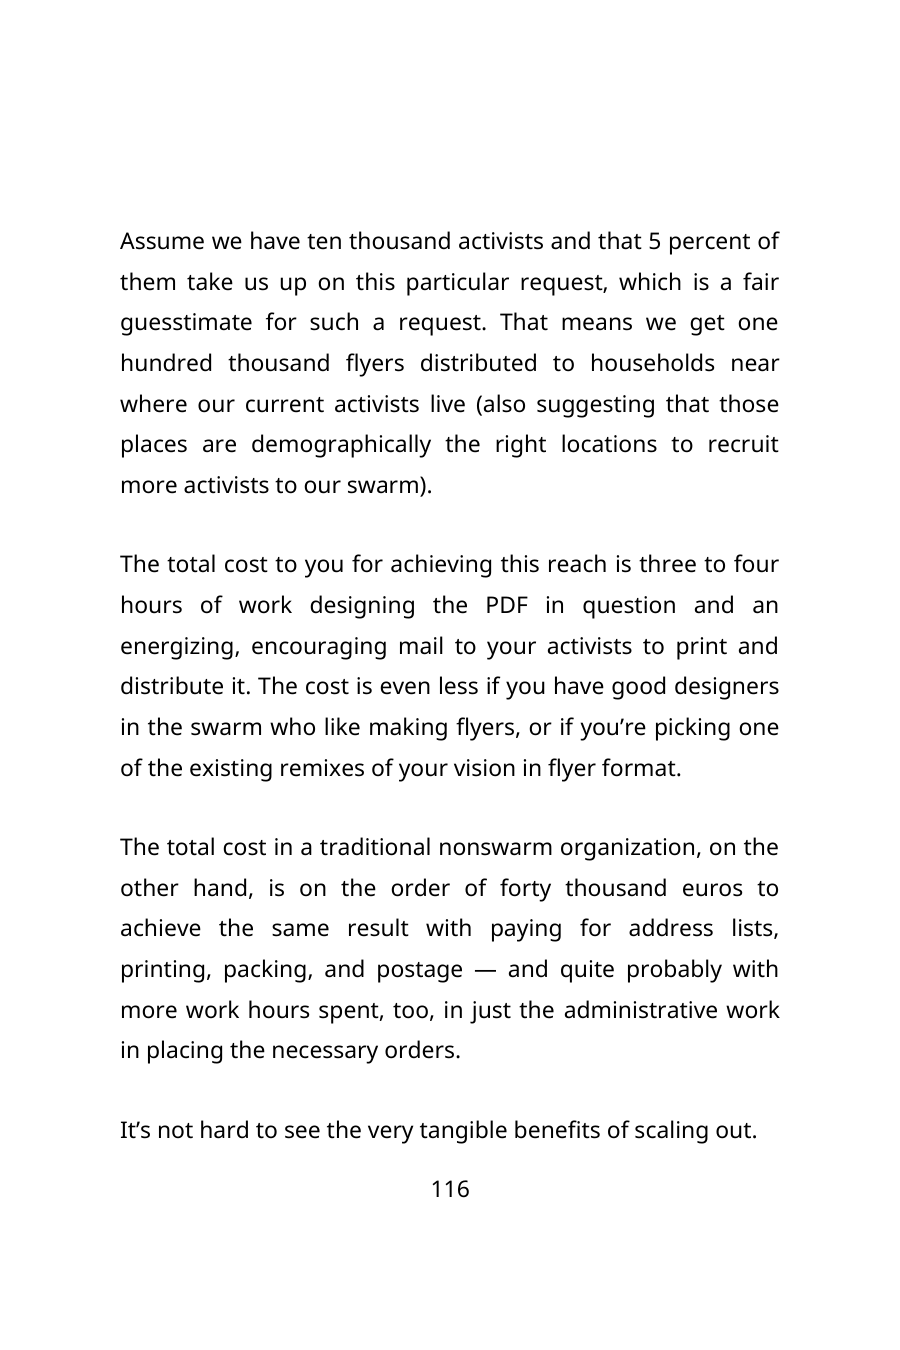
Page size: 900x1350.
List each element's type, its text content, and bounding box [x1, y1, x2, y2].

text The total cost to you for achieving this reach is three to four hours of work designing the PDF in question and an energizing, encouraging mail to your activists to print and distribute it. The cost is even less if you have good designers in the swarm who like making flyers, or if you’re picking one of the existing remixes of your vision in flyer format. [120, 548, 780, 783]
text It’s not hard to see the very tangible benefits of scaling out. [120, 1114, 780, 1145]
text The total cost in a traditional nonswarm organization, on the other hand, is on the order of forty thousand euros to achieve the same result with paying for address lists, printing, packing, and postage — and quite probably with more work hours spent, too, in just the administrative work in placing the necessary orders. [120, 831, 780, 1065]
text Assume we have ten thousand activists and that 5 percent of them take us up on this particular request, which is a fair guesstimate for such a request. That means we get one hundred thousand flyers distributed to households near where our current activists live (also suggesting that those places are demographically the right locations to recruit more activists to our swarm). [120, 225, 780, 500]
